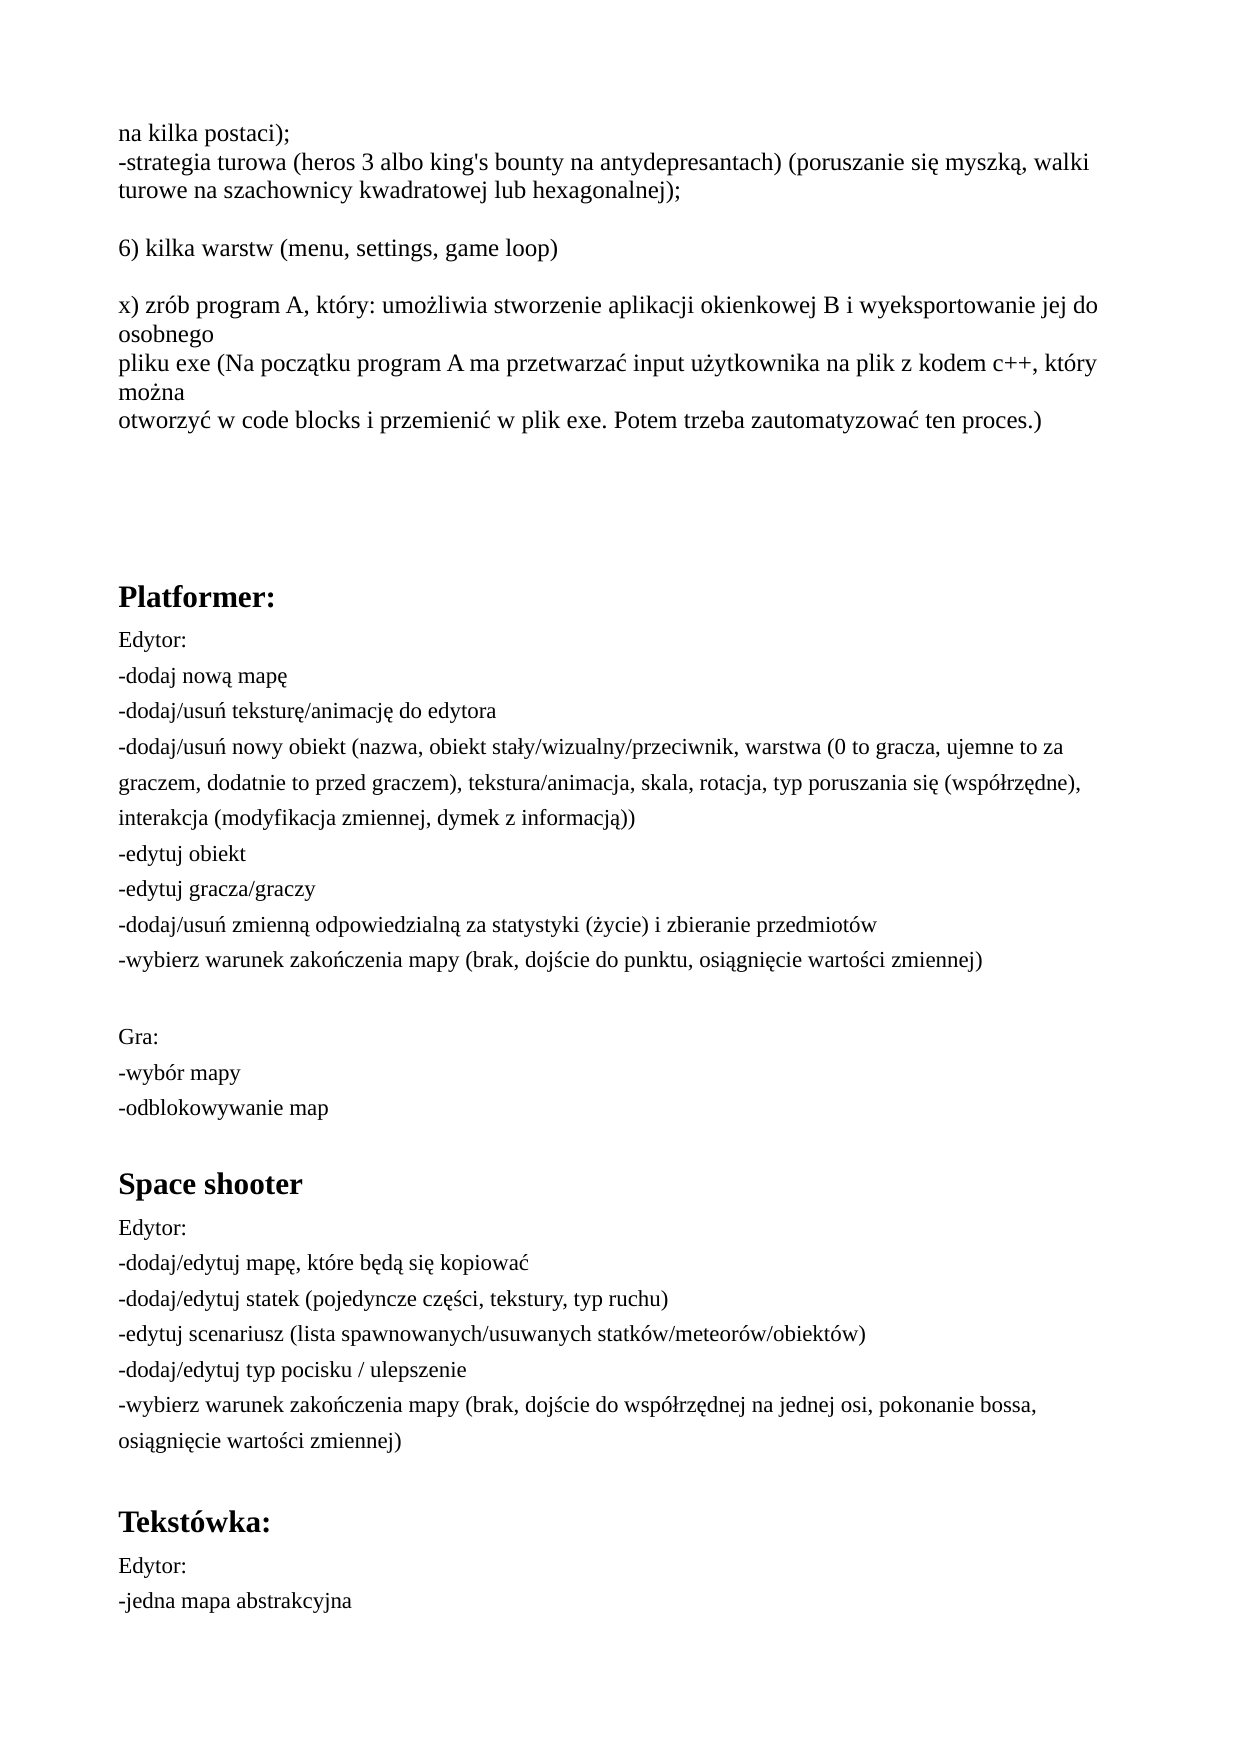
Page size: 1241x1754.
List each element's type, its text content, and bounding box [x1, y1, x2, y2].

text -wybierz warunek zakończenia mapy (brak, dojście do punktu, osiągnięcie wartości zmiennej) [118, 946, 1122, 973]
text -wybierz warunek zakończenia mapy (brak, dojście do współrzędnej na jednej osi, pokonanie bossa, osiągnięcie wartości zmiennej) [118, 1391, 1122, 1453]
text Edytor: [118, 1552, 1122, 1578]
text -dodaj/usuń zmienną odpowiedzialną za statystyki (życie) i zbieranie przedmiotów [118, 911, 1122, 937]
text -edytuj obiekt [118, 840, 1122, 866]
text Gra: [118, 1023, 1122, 1049]
text -edytuj gracza/graczy [118, 875, 1122, 902]
text otworzyć w code blocks i przemienić w plik exe. Potem trzeba zautomatyzować ten proces.) [118, 406, 1122, 434]
text Edytor: [118, 627, 1122, 653]
text -dodaj nową mapę [118, 662, 1122, 688]
text na kilka postaci); [118, 118, 1122, 147]
text -dodaj/edytuj typ pocisku / ulepszenie [118, 1356, 1122, 1382]
text -strategia turowa (heros 3 albo king's bounty na antydepresantach) (poruszanie się myszką, walki turowe na szachownicy kwadratowej lub hexagonalnej); [118, 147, 1122, 204]
text -jedna mapa abstrakcyjna [118, 1587, 1122, 1614]
text -odblokowywanie map [118, 1094, 1122, 1120]
text Space shooter [118, 1165, 1122, 1201]
text Tekstówka: [118, 1503, 1122, 1539]
text -dodaj/edytuj mapę, które będą się kopiować [118, 1249, 1122, 1275]
text -dodaj/edytuj statek (pojedyncze części, tekstury, typ ruchu) [118, 1284, 1122, 1311]
text -edytuj scenariusz (lista spawnowanych/usuwanych statków/meteorów/obiektów) [118, 1320, 1122, 1346]
text Platformer: [118, 578, 1122, 614]
text -dodaj/usuń teksturę/animację do edytora [118, 698, 1122, 724]
text pliku exe (Na początku program A ma przetwarzać input użytkownika na plik z kodem c++, który można [118, 348, 1122, 406]
text -wybór mapy [118, 1058, 1122, 1085]
text x) zrób program A, który: umożliwia stworzenie aplikacji okienkowej B i wyeksportowanie jej do osobnego [118, 291, 1122, 348]
text -dodaj/usuń nowy obiekt (nazwa, obiekt stały/wizualny/przeciwnik, warstwa (0 to gracza, ujemne to za graczem, dodatnie to przed graczem), tekstura/animacja, skala, rotacja, typ poruszania się (współrzędne), interakcja (modyfikacja zmiennej, dymek z informacją)) [118, 733, 1122, 831]
text Edytor: [118, 1213, 1122, 1240]
text 6) kilka warstw (menu, settings, game loop) [118, 233, 1122, 262]
